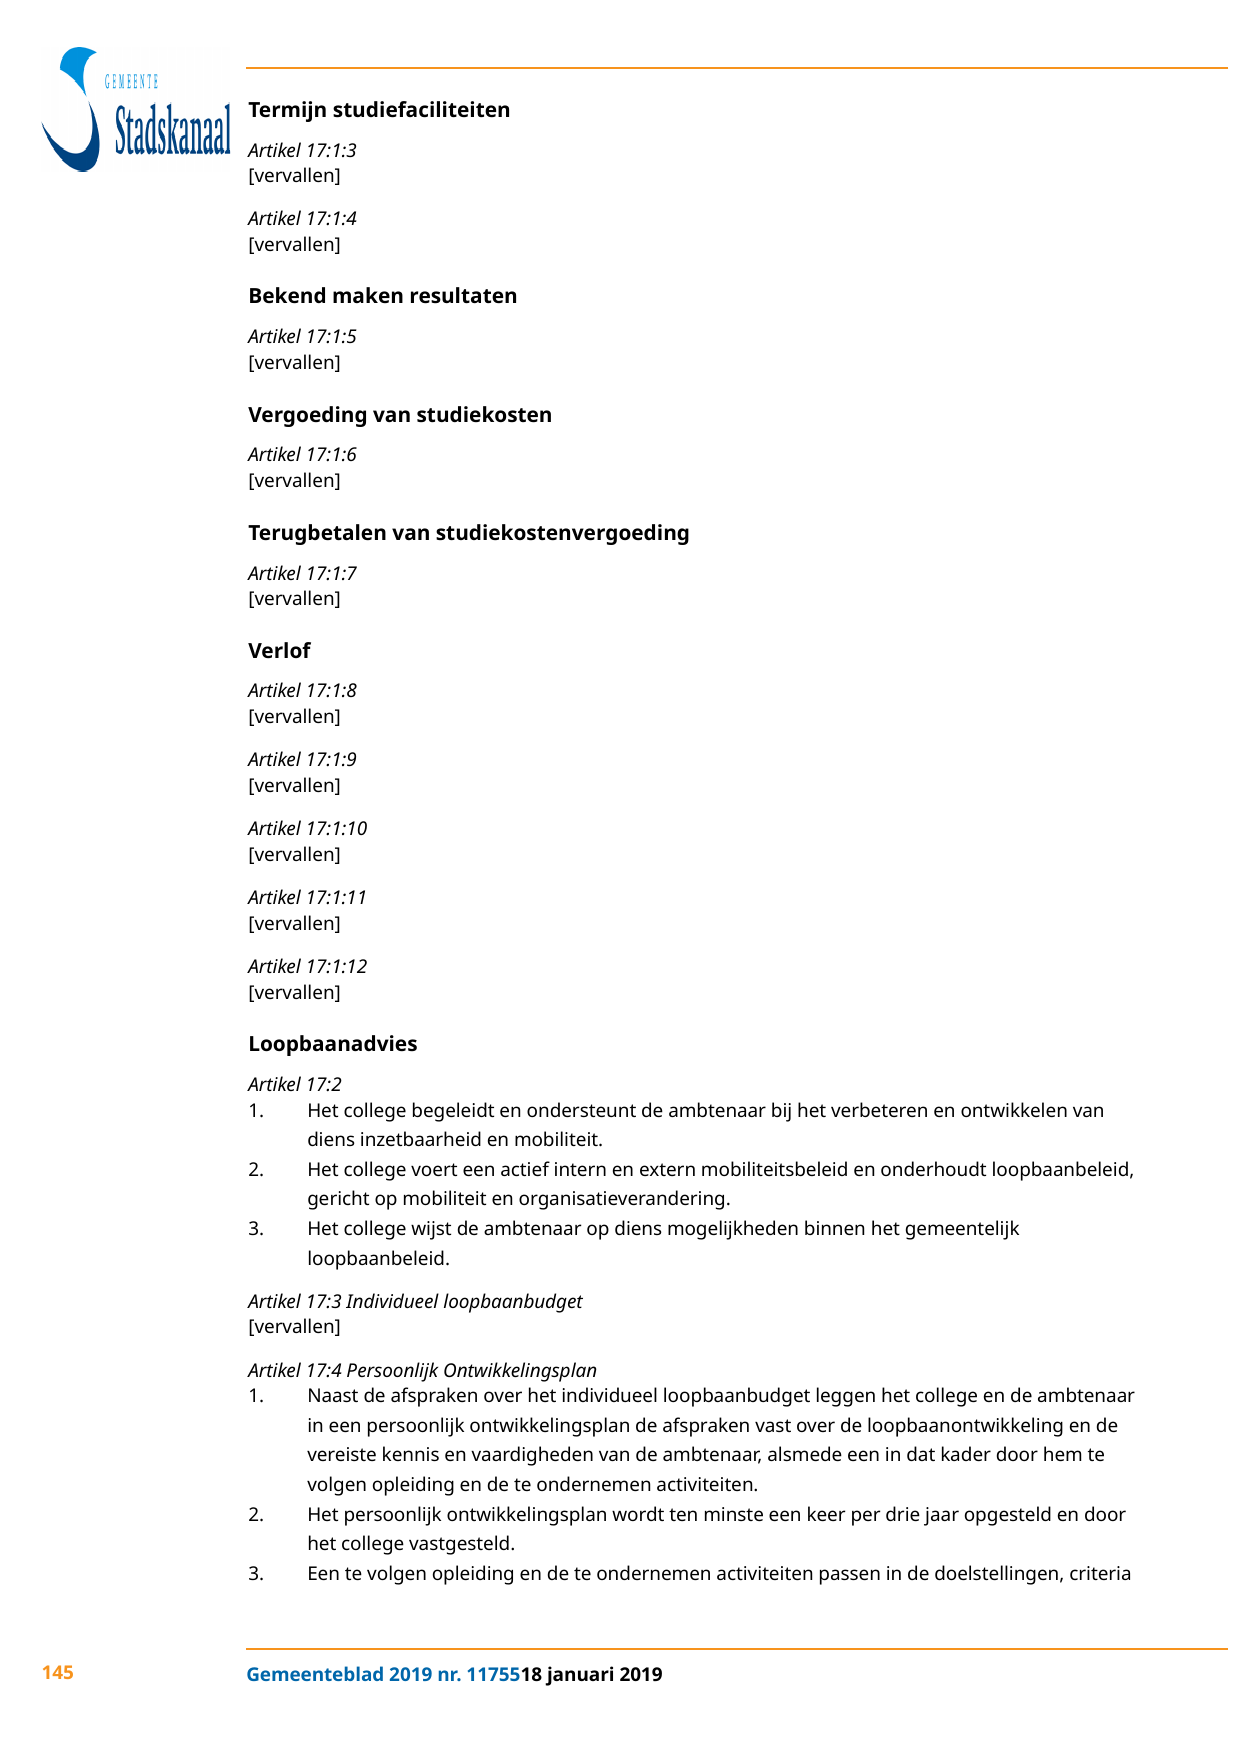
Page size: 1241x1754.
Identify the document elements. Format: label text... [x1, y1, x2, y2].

list Het college wijst de ambtenaar op diens mogelijkheden binnen het gemeentelijk loopbaanbeleid. [248, 1215, 1152, 1271]
text [vervallen] [248, 841, 1152, 867]
text Bekend maken resultaten [248, 282, 1152, 310]
list Het persoonlijk ontwikkelingsplan wordt ten minste een keer per drie jaar opgesteld en door het college vastgesteld. [248, 1501, 1152, 1556]
list Naast de afspraken over het individueel loopbaanbudget leggen het college en de ambtenaar in een persoonlijk ontwikkelingsplan de afspraken vast over de loopbaanontwikkeling en de vereiste kennis en vaardigheden van de ambtenaar, alsmede een in dat kader door hem te volgen opleiding en de te ondernemen activiteiten. [248, 1382, 1152, 1497]
text [vervallen] [248, 162, 1152, 188]
text Artikel 17:1:8 [248, 678, 1152, 703]
picture [41, 47, 231, 172]
text Artikel 17:1:6 [248, 442, 1152, 467]
list Het college voert een actief intern en extern mobiliteitsbeleid en onderhoudt loopbaanbeleid, gericht op mobiliteit en organisatieverandering. [248, 1156, 1152, 1211]
text [vervallen] [248, 467, 1152, 493]
text Artikel 17:1:4 [248, 206, 1152, 231]
text [vervallen] [248, 349, 1152, 375]
text Artikel 17:1:11 [248, 884, 1152, 910]
text Verlof [248, 636, 1152, 664]
text [vervallen] [248, 772, 1152, 798]
text [vervallen] [248, 1314, 1152, 1339]
text [vervallen] [248, 703, 1152, 729]
text Termijn studiefaciliteiten [248, 95, 1152, 123]
text Artikel 17:1:3 [248, 137, 1152, 162]
text Vergoeding van studiekosten [248, 400, 1152, 428]
list Een te volgen opleiding en de te ondernemen activiteiten passen in de doelstellingen, criteria [248, 1560, 1152, 1586]
text Artikel 17:1:12 [248, 953, 1152, 979]
text [vervallen] [248, 910, 1152, 936]
text Artikel 17:1:5 [248, 324, 1152, 349]
text Artikel 17:4 Persoonlijk Ontwikkelingsplan [248, 1357, 1152, 1382]
text Artikel 17:1:10 [248, 815, 1152, 841]
text Artikel 17:3 Individueel loopbaanbudget [248, 1288, 1152, 1314]
text Artikel 17:1:7 [248, 560, 1152, 585]
text Artikel 17:2 [248, 1071, 1152, 1097]
text Loopbaanadvies [248, 1029, 1152, 1058]
text [vervallen] [248, 231, 1152, 257]
list Het college begeleidt en ondersteunt de ambtenaar bij het verbeteren en ontwikkelen van diens inzetbaarheid en mobiliteit. [248, 1097, 1152, 1152]
text Terugbetalen van studiekostenvergoeding [248, 518, 1152, 546]
text [vervallen] [248, 979, 1152, 1004]
text [vervallen] [248, 585, 1152, 611]
text Artikel 17:1:9 [248, 747, 1152, 772]
